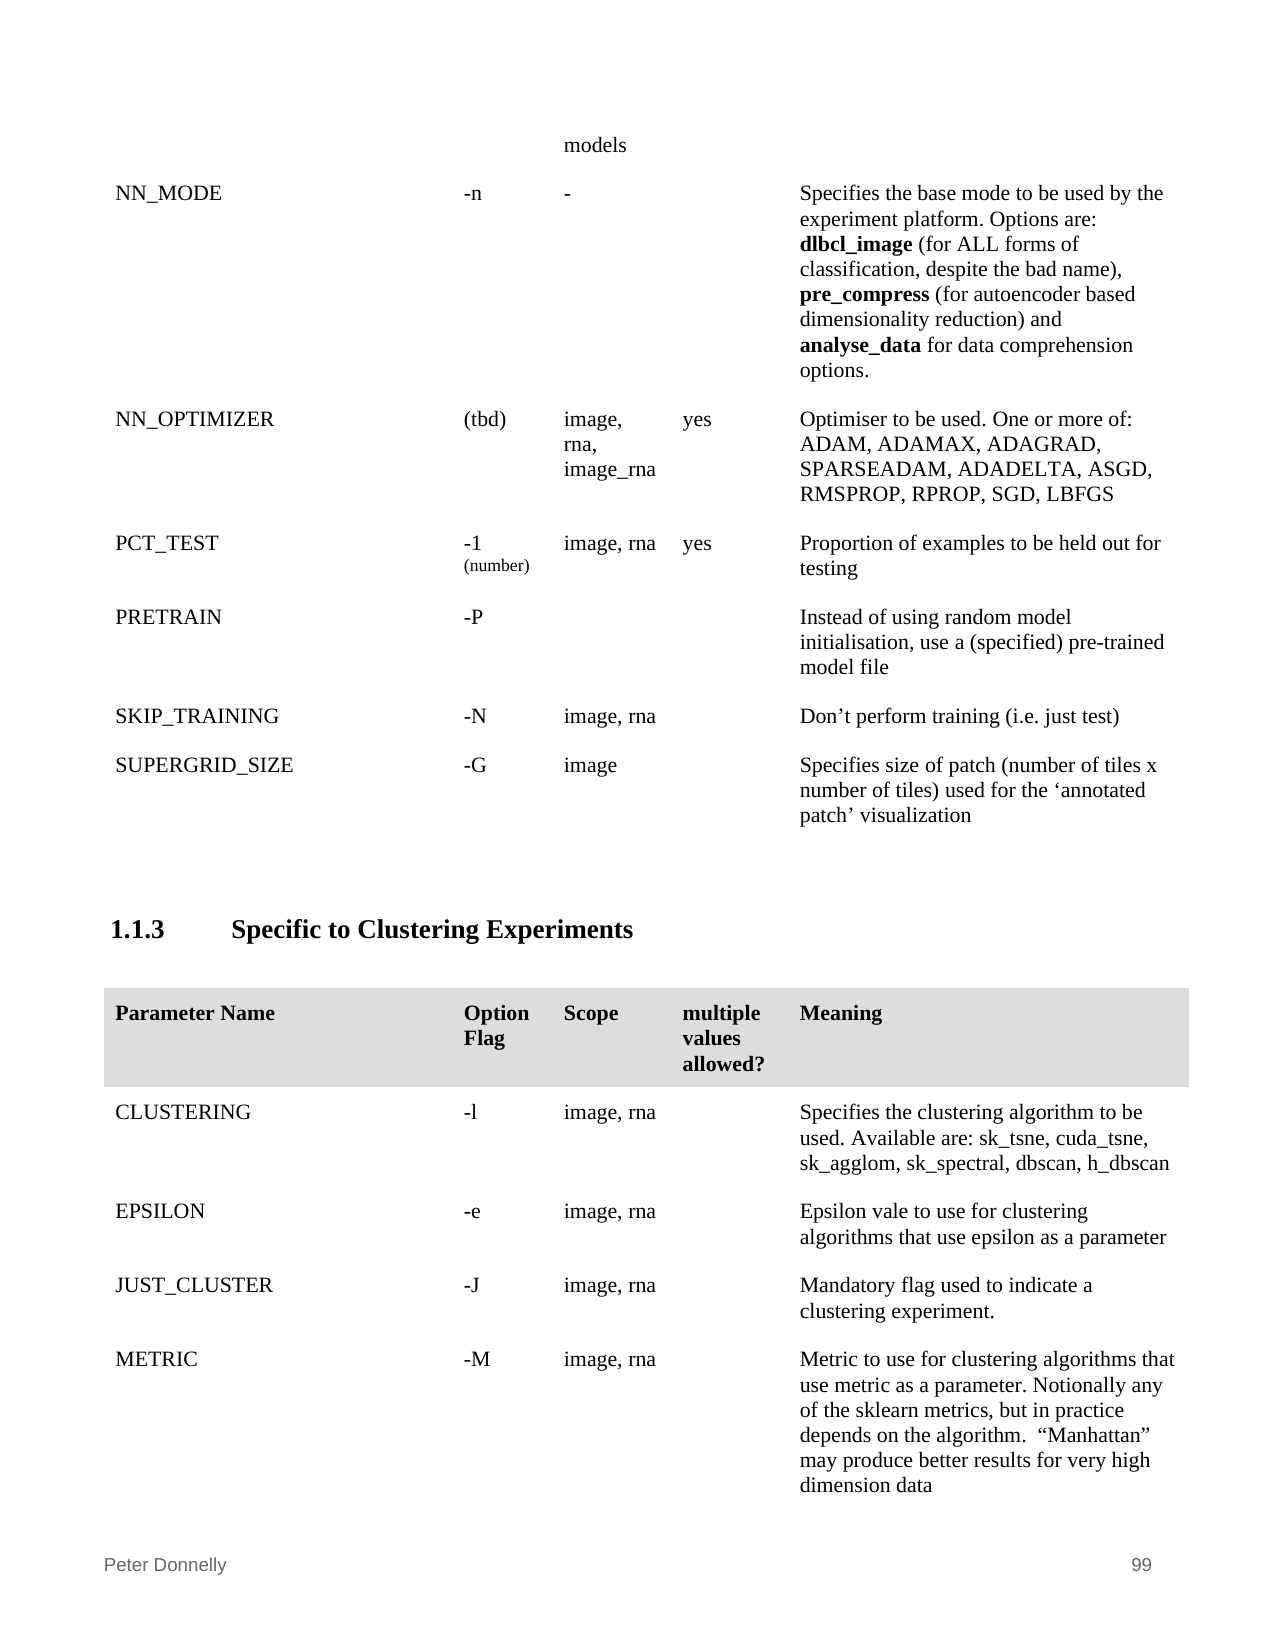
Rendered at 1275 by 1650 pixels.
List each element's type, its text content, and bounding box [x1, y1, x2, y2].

table_cell -l [452, 1088, 552, 1187]
table_cell NN_OPTIMIZER [104, 394, 452, 518]
table_cell models [552, 120, 671, 168]
table_cell SUPERGRID_SIZE [104, 740, 452, 839]
table_cell [671, 169, 788, 394]
table_cell [671, 1335, 788, 1534]
table_cell image, rna [552, 518, 671, 592]
table_header Option Flag [452, 988, 552, 1087]
table_cell Instead of using random model initialisation, use a (specified) pre-trained model file [788, 592, 1189, 691]
table_cell SKIP_TRAINING [104, 691, 452, 740]
table_cell [671, 592, 788, 691]
table_cell Metric to use for clustering algorithms that use metric as a parameter. Notionally any of the sklearn metrics, but in practice depends on the algorithm. “Manhattan” may produce better results for very high dimension data [788, 1335, 1189, 1534]
table_cell image, rna [552, 1187, 671, 1261]
table_cell [671, 1261, 788, 1334]
table_cell (tbd) [452, 394, 552, 518]
table_cell [104, 120, 452, 168]
table_cell -J [452, 1261, 552, 1334]
table_header multiple values allowed? [671, 988, 788, 1087]
table_cell Don’t perform training (i.e. just test) [788, 691, 1189, 740]
table_cell -n [452, 169, 552, 394]
table_cell -P [452, 592, 552, 691]
table_cell EPSILON [104, 1187, 452, 1261]
table_cell yes [671, 518, 788, 592]
table_cell PCT_TEST [104, 518, 452, 592]
table_cell -e [452, 1187, 552, 1261]
table_cell Mandatory flag used to indicate a clustering experiment. [788, 1261, 1189, 1334]
table_header Scope [552, 988, 671, 1087]
table_cell image, rna [552, 1335, 671, 1534]
table_cell [552, 592, 671, 691]
table_cell image, rna [552, 1261, 671, 1334]
table_header Parameter Name [104, 988, 452, 1087]
table_cell Specifies size of patch (number of tiles x number of tiles) used for the ‘annotated patch’ visualization [788, 740, 1189, 839]
table_cell Specifies the clustering algorithm to be used. Available are: sk_tsne, cuda_tsne, sk_agglom, sk_spectral, dbscan, h_dbscan [788, 1088, 1189, 1187]
table_cell yes [671, 394, 788, 518]
table_cell [671, 1088, 788, 1187]
table_cell -G [452, 740, 552, 839]
table_cell image [552, 740, 671, 839]
table_cell PRETRAIN [104, 592, 452, 691]
table_cell [788, 120, 1189, 168]
table_cell [452, 120, 552, 168]
table_cell - [552, 169, 671, 394]
table_cell image, rna [552, 691, 671, 740]
table_cell -M [452, 1335, 552, 1534]
table_cell NN_MODE [104, 169, 452, 394]
table_cell -N [452, 691, 552, 740]
table_cell image, rna [552, 1088, 671, 1187]
table_cell METRIC [104, 1335, 452, 1534]
table_cell CLUSTERING [104, 1088, 452, 1187]
table_cell -1 (number) [452, 518, 552, 592]
table_cell Proportion of examples to be held out for testing [788, 518, 1189, 592]
table_cell Optimiser to be used. One or more of: ADAM, ADAMAX, ADAGRAD, SPARSEADAM, ADADELTA, ASGD, RMSPROP, RPROP, SGD, LBFGS [788, 394, 1189, 518]
table_cell Epsilon vale to use for clustering algorithms that use epsilon as a parameter [788, 1187, 1189, 1261]
table_cell [671, 1187, 788, 1261]
table_cell image, rna, image_rna [552, 394, 671, 518]
table_cell [671, 740, 788, 839]
table_header Meaning [788, 988, 1189, 1087]
subtitle Specific to Clustering Experiments [103, 913, 1181, 944]
table_cell [671, 120, 788, 168]
table_cell [671, 691, 788, 740]
table_cell JUST_CLUSTER [104, 1261, 452, 1334]
table_cell Specifies the base mode to be used by the experiment platform. Options are: dlbcl_image (for ALL forms of classification, despite the bad name), pre_compress (for autoencoder based dimensionality reduction) and analyse_data for data comprehension options. [788, 169, 1189, 394]
